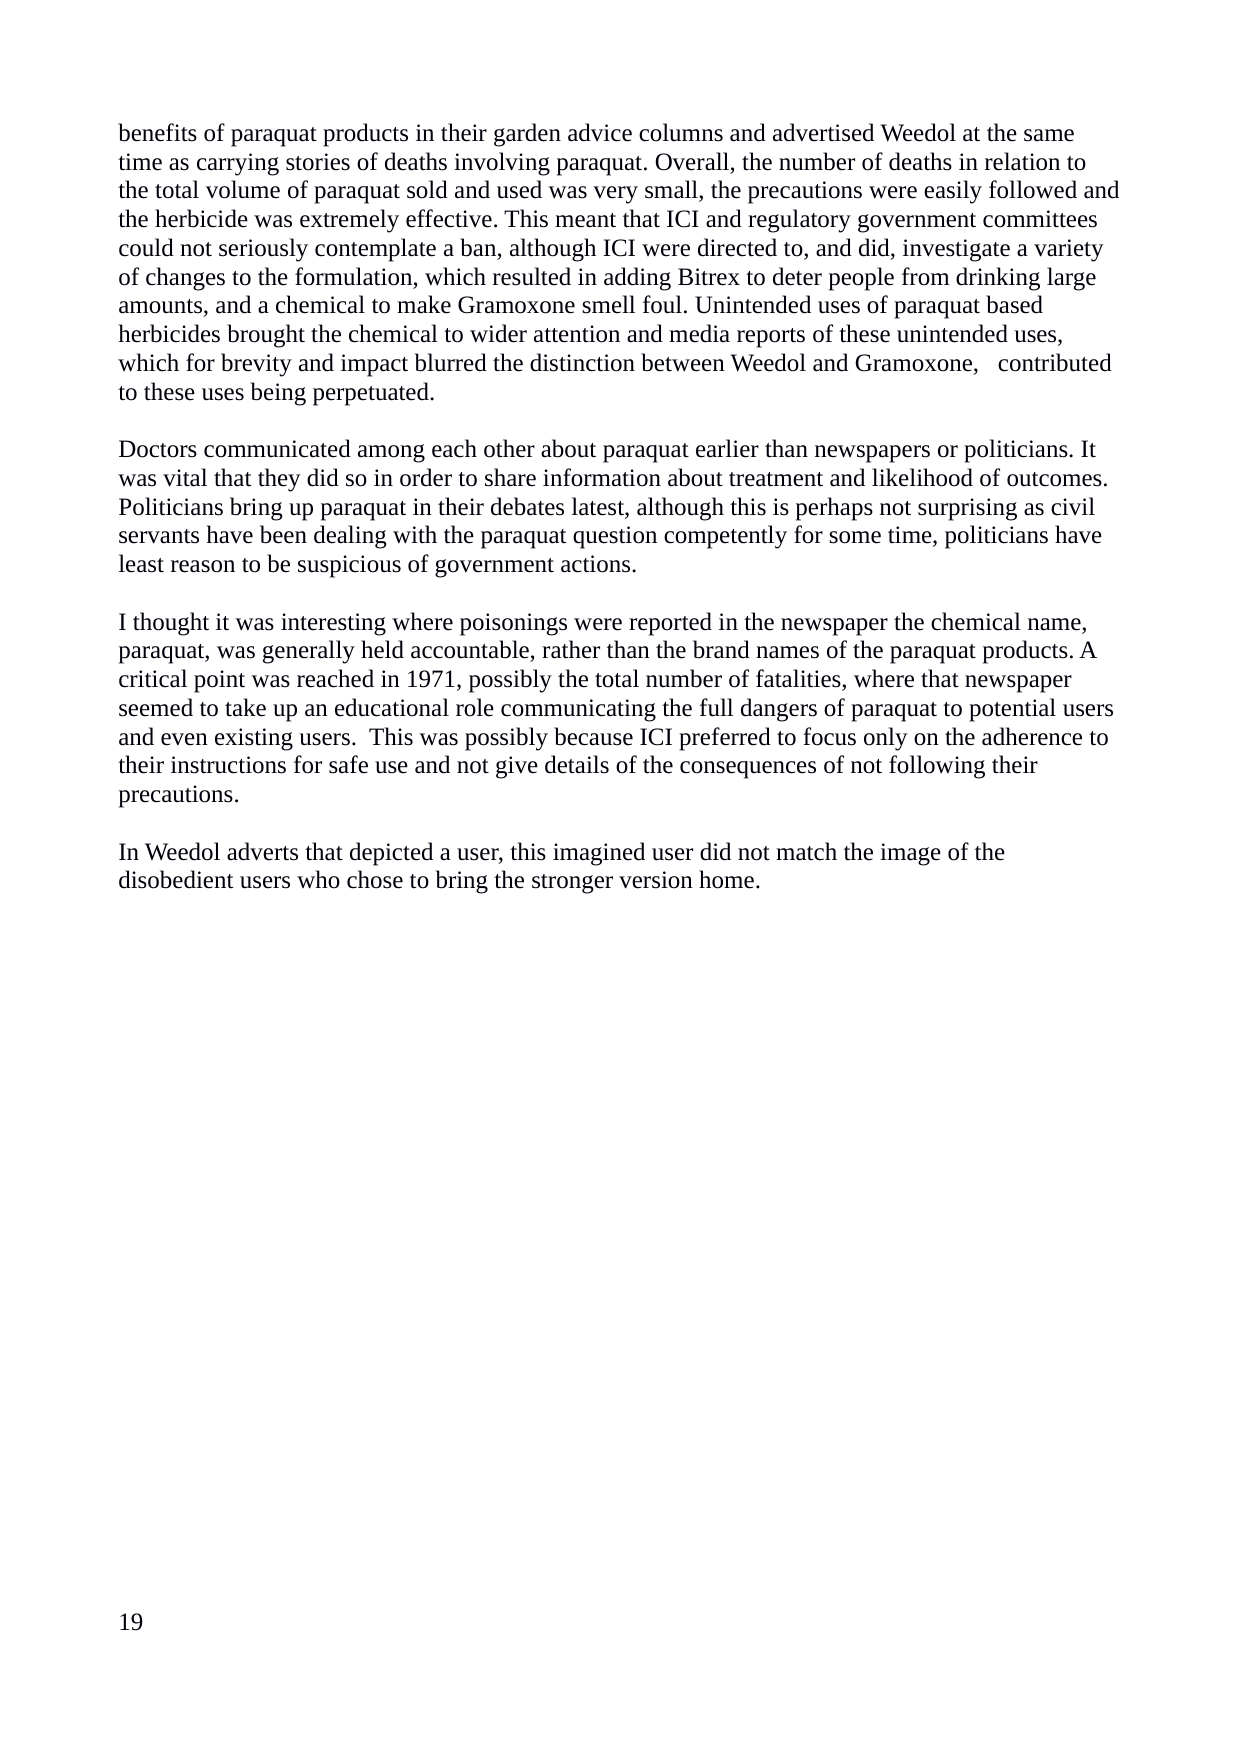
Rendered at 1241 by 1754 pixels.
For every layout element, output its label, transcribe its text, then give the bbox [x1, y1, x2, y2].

text Doctors communicated among each other about paraquat earlier than newspapers or politicians. It was vital that they did so in order to share information about treatment and likelihood of outcomes. Politicians bring up paraquat in their debates latest, although this is perhaps not surprising as civil servants have been dealing with the paraquat question competently for some time, politicians have least reason to be suspicious of government actions. [118, 434, 1122, 578]
text benefits of paraquat products in their garden advice columns and advertised Weedol at the same time as carrying stories of deaths involving paraquat. Overall, the number of deaths in relation to the total volume of paraquat sold and used was very small, the precautions were easily followed and the herbicide was extremely effective. This meant that ICI and regulatory government committees could not seriously contemplate a ban, although ICI were directed to, and did, investigate a variety of changes to the formulation, which resulted in adding Bitrex to deter people from drinking large amounts, and a chemical to make Gramoxone smell foul. Unintended uses of paraquat based herbicides brought the chemical to wider attention and media reports of these unintended uses, which for brevity and impact blurred the distinction between Weedol and Gramoxone, contributed to these uses being perpetuated. [118, 118, 1122, 406]
text In Weedol adverts that depicted a user, this imagined user did not match the image of the disobedient users who chose to bring the stronger version home. [118, 837, 1122, 894]
text I thought it was interesting where poisonings were reported in the newspaper the chemical name, paraquat, was generally held accountable, rather than the brand names of the paraquat products. A critical point was reached in 1971, possibly the total number of fatalities, where that newspaper seemed to take up an educational role communicating the full dangers of paraquat to potential users and even existing users. This was possibly because ICI preferred to focus only on the adherence to their instructions for safe use and not give details of the consequences of not following their precautions. [118, 607, 1122, 808]
